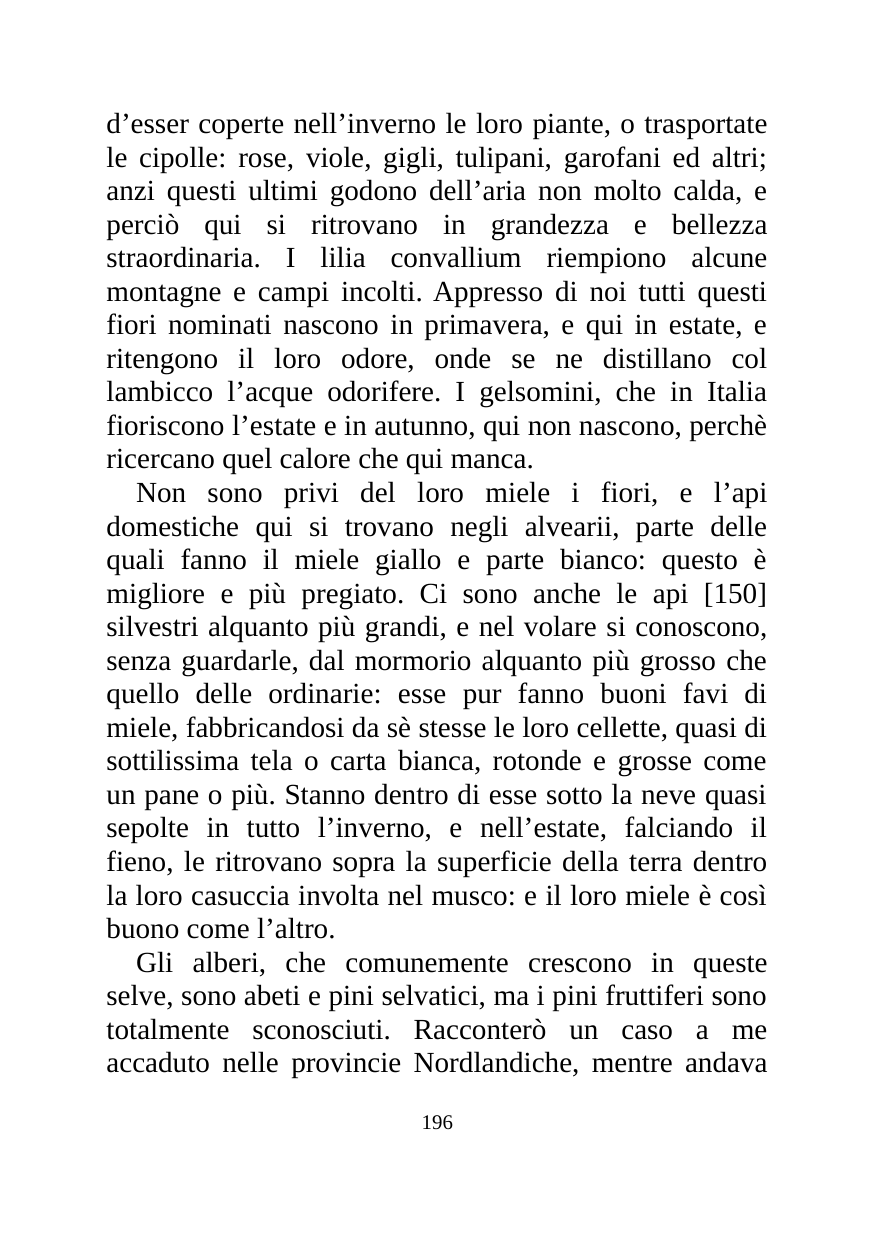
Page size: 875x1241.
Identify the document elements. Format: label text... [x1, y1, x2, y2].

text d’esser coperte nell’inverno le loro piante, o trasportate le cipolle: rose, viole, gigli, tulipani, garofani ed altri; anzi questi ultimi godono dell’aria non molto calda, e perciò qui si ritrovano in grandezza e bellezza straordinaria. I lilia convallium riempiono alcune montagne e campi incolti. Appresso di noi tutti questi fiori nominati nascono in primavera, e qui in estate, e ritengono il loro odore, onde se ne distillano col lambicco l’acque odorifere. I gelsomini, che in Italia fioriscono l’estate e in autunno, qui non nascono, perchè ricercano quel calore che qui manca. [106, 106, 768, 475]
text Non sono privi del loro miele i fiori, e l’api domestiche qui si trovano negli alvearii, parte delle quali fanno il miele giallo e parte bianco: questo è migliore e più pregiato. Ci sono anche le api [150] silvestri alquanto più grandi, e nel volare si conoscono, senza guardarle, dal mormorio alquanto più grosso che quello delle ordinarie: esse pur fanno buoni favi di miele, fabbricandosi da sè stesse le loro cellette, quasi di sottilissima tela o carta bianca, rotonde e grosse come un pane o più. Stanno dentro di esse sotto la neve quasi sepolte in tutto l’inverno, e nell’estate, falciando il fieno, le ritrovano sopra la superficie della terra dentro la loro casuccia involta nel musco: e il loro miele è così buono come l’altro. [106, 475, 768, 945]
text Gli alberi, che comunemente crescono in queste selve, sono abeti e pini selvatici, ma i pini fruttiferi sono totalmente sconosciuti. Racconterò un caso a me accaduto nelle provincie Nordlandiche, mentre andava [106, 945, 768, 1079]
